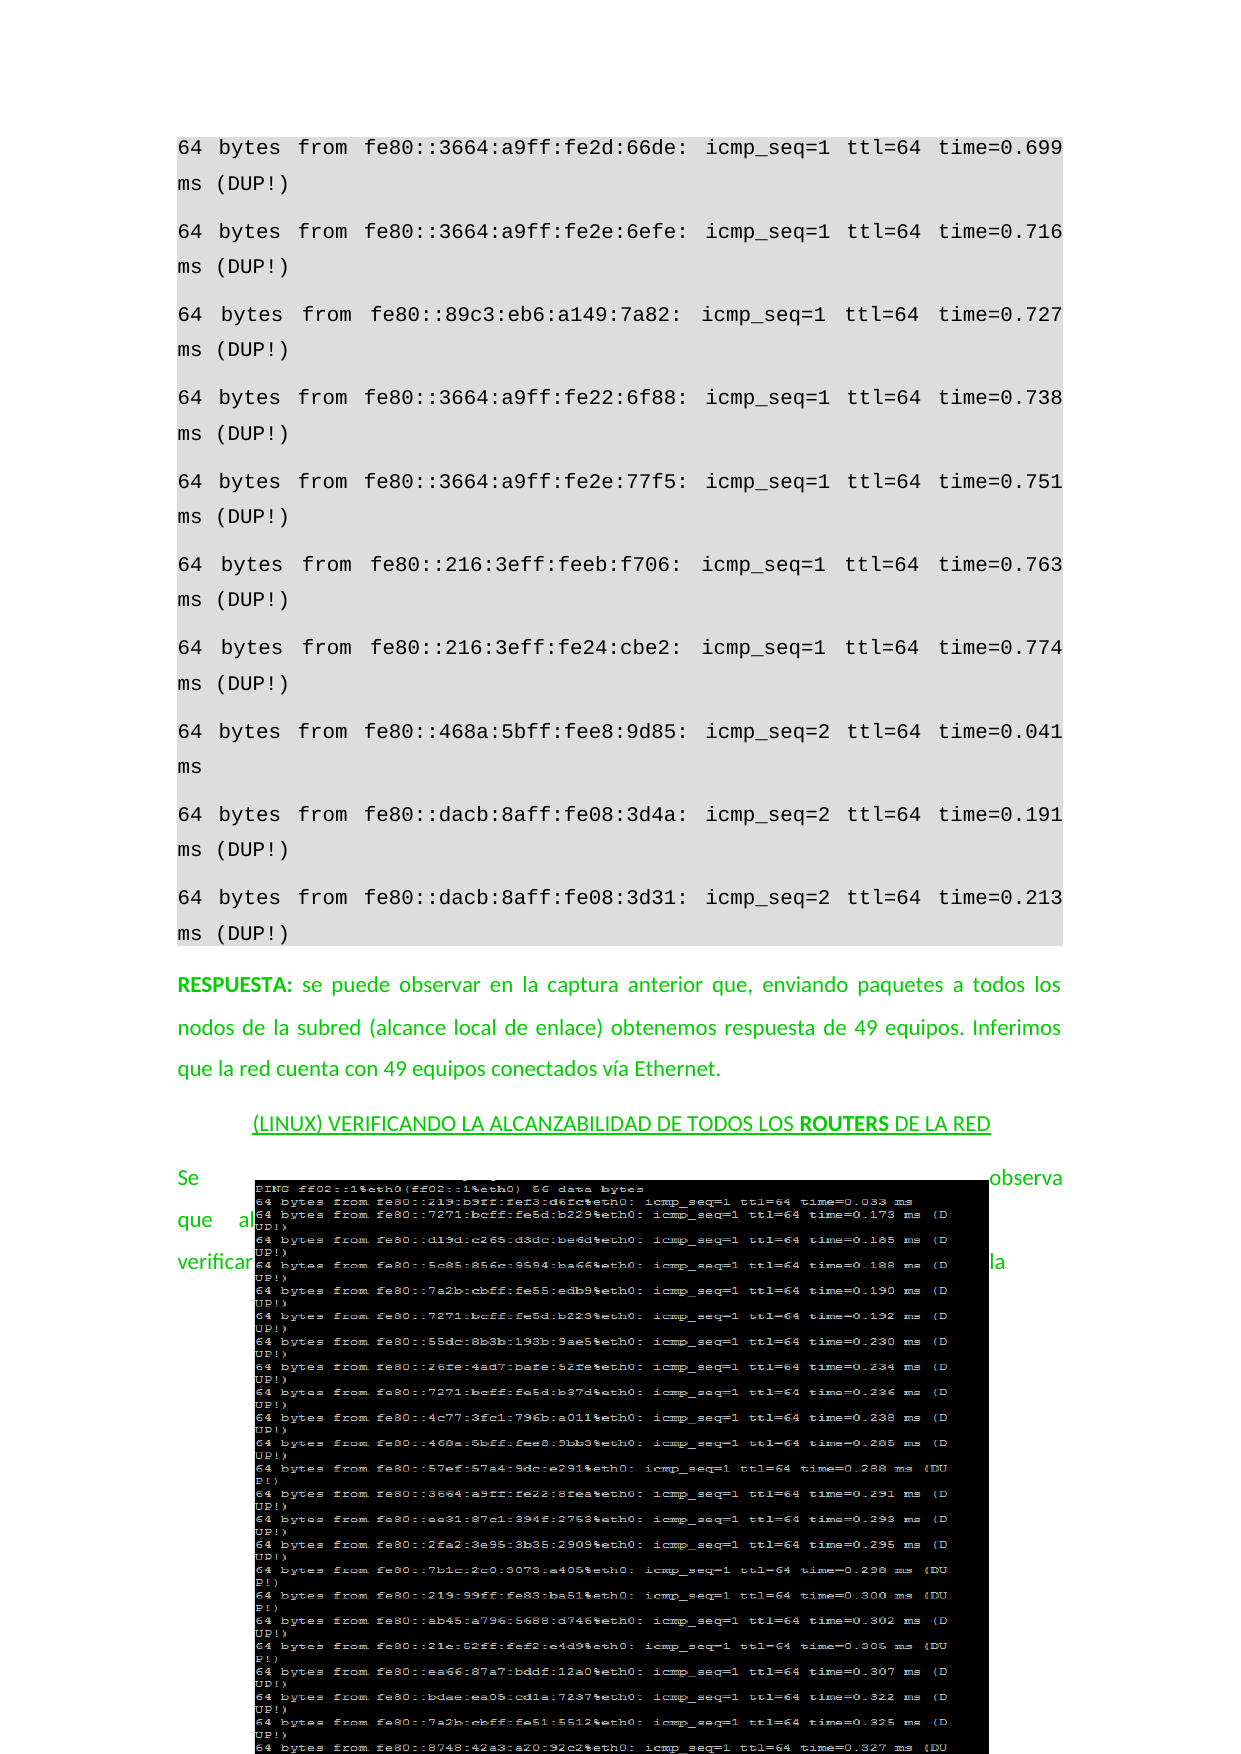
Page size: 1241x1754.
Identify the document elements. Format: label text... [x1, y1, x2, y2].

text RESPUESTA: se puede observar en la captura anterior que, enviando paquetes a todos los nodos de la subred (alcance local de enlace) obtenemos respuesta de 49 equipos. Inferimos que la red cuenta con 49 equipos conectados vía Ethernet. [177, 971, 1063, 1083]
text (LINUX) VERIFICANDO LA ALCANZABILIDAD DE TODOS LOS ROUTERS DE LA RED [252, 1109, 1063, 1137]
text 64 bytes from fe80::3664:a9ff:fe2e:6efe: icmp_seq=1 ttl=64 time=0.716 ms (DUP!) [177, 221, 1063, 280]
text 64 bytes from fe80::dacb:8aff:fe08:3d31: icmp_seq=2 ttl=64 time=0.213 ms (DUP!) [177, 887, 1063, 946]
text 64 bytes from fe80::3664:a9ff:fe2e:77f5: icmp_seq=1 ttl=64 time=0.751 ms (DUP!) [177, 471, 1063, 530]
text 64 bytes from fe80::216:3eff:feeb:f706: icmp_seq=1 ttl=64 time=0.763 ms (DUP!) [177, 554, 1063, 613]
text 64 bytes from fe80::3664:a9ff:fe22:6f88: icmp_seq=1 ttl=64 time=0.738 ms (DUP!) [177, 387, 1063, 446]
text 64 bytes from fe80::3664:a9ff:fe2d:66de: icmp_seq=1 ttl=64 time=0.699 ms (DUP!) [177, 137, 1063, 196]
text 64 bytes from fe80::216:3eff:fe24:cbe2: icmp_seq=1 ttl=64 time=0.774 ms (DUP!) [177, 637, 1063, 696]
text Se observa que al verificar la [177, 1163, 1063, 1276]
text 64 bytes from fe80::dacb:8aff:fe08:3d4a: icmp_seq=2 ttl=64 time=0.191 ms (DUP!) [177, 804, 1063, 863]
text 64 bytes from fe80::468a:5bff:fee8:9d85: icmp_seq=2 ttl=64 time=0.041 ms [177, 721, 1063, 780]
text 64 bytes from fe80::89c3:eb6:a149:7a82: icmp_seq=1 ttl=64 time=0.727 ms (DUP!) [177, 304, 1063, 363]
